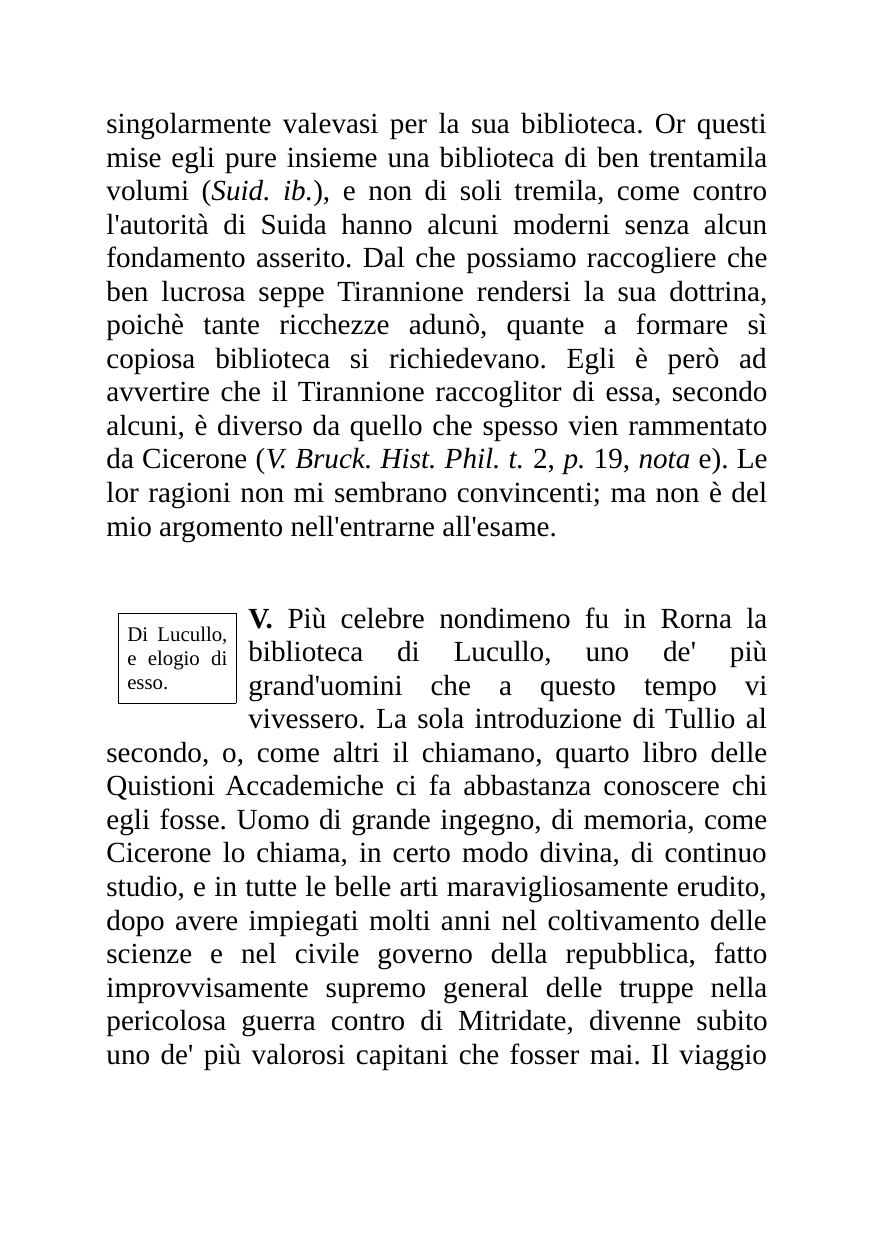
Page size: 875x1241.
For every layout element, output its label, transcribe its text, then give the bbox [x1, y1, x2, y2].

text Di Lucullo, e elogio di esso. [127, 622, 227, 694]
text singolarmente valevasi per la sua biblioteca. Or questi mise egli pure insieme una biblioteca di ben trentamila volumi (Suid. ib.), e non di soli tremila, come contro l'autorità di Suida hanno alcuni moderni senza alcun fondamento asserito. Dal che possiamo raccogliere che ben lucrosa seppe Tirannione rendersi la sua dottrina, poichè tante ricchezze adunò, quante a formare sì copiosa biblioteca si richiedevano. Egli è però ad avvertire che il Tirannione raccoglitor di essa, secondo alcuni, è diverso da quello che spesso vien rammentato da Cicerone (V. Bruck. Hist. Phil. t. 2, p. 19, nota e). Le lor ragioni non mi sembrano convincenti; ma non è del mio argomento nell'entrarne all'esame. [106, 106, 768, 542]
text V. Più celebre nondimeno fu in Rorna la biblioteca di Lucullo, uno de' più grand'uomini che a questo tempo vi vivessero. La sola introduzione di Tullio al secondo, o, come altri il chiamano, quarto libro delle Quistioni Accademiche ci fa abbastanza conoscere chi egli fosse. Uomo di grande ingegno, di memoria, come Cicerone lo chiama, in certo modo divina, di continuo studio, e in tutte le belle arti maravigliosamente erudito, dopo avere impiegati molti anni nel coltivamento delle scienze e nel civile governo della repubblica, fatto improvvisamente supremo general delle truppe nella pericolosa guerra contro di Mitridate, divenne subito uno de' più valorosi capitani che fosser mai. Il viaggio [106, 601, 768, 1070]
